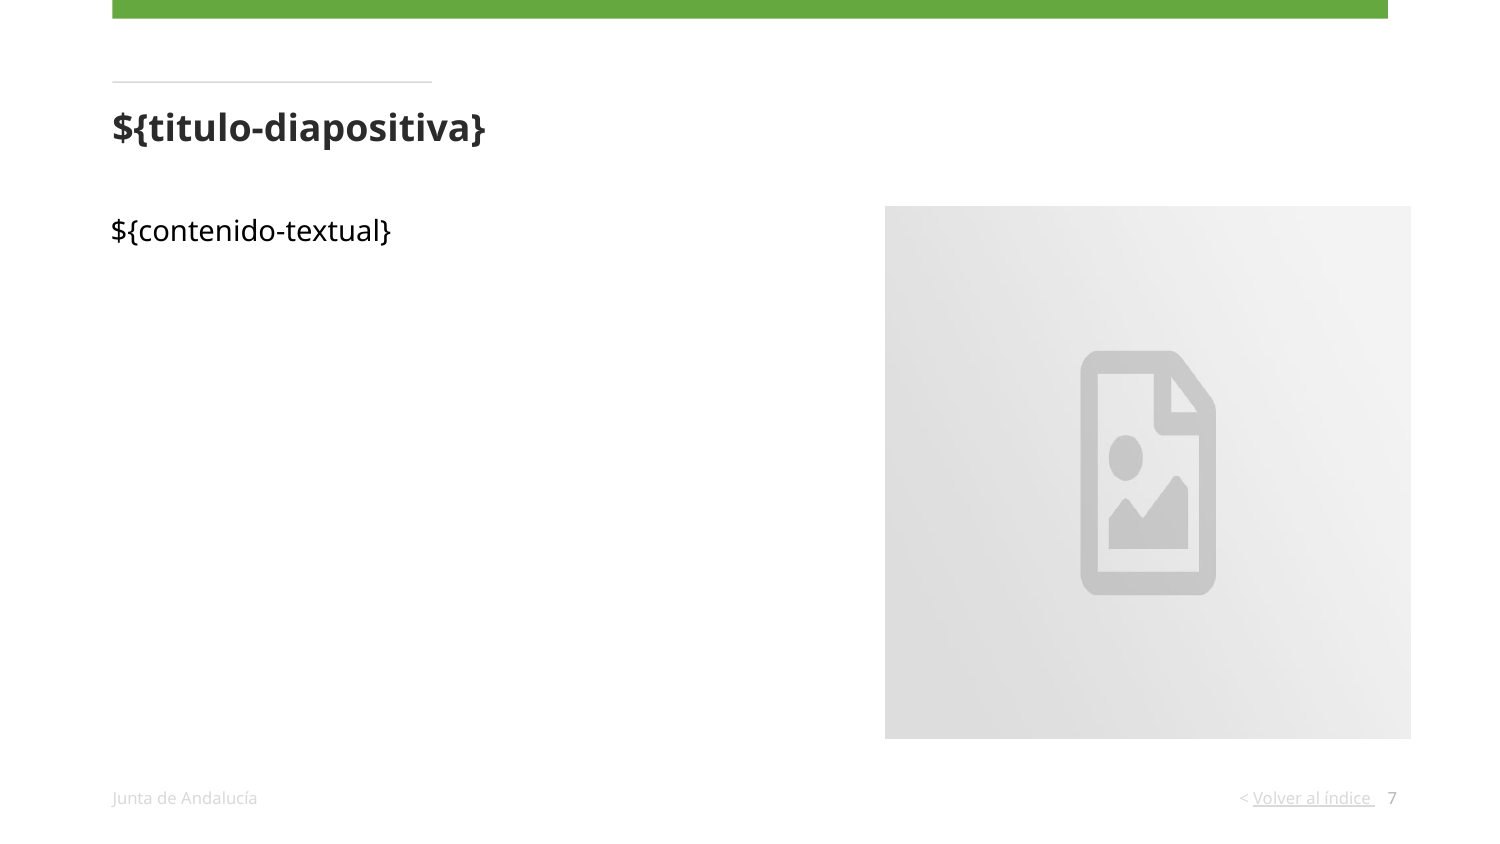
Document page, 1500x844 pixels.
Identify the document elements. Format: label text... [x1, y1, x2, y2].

text_box ${titulo-diapositiva} [112, 104, 597, 206]
slide_number [1387, 787, 1478, 844]
text_box ${contenido-textual} [110, 206, 855, 731]
text_box < Volver al índice [989, 787, 1376, 821]
picture [885, 206, 1411, 739]
text_box [112, 0, 1388, 19]
